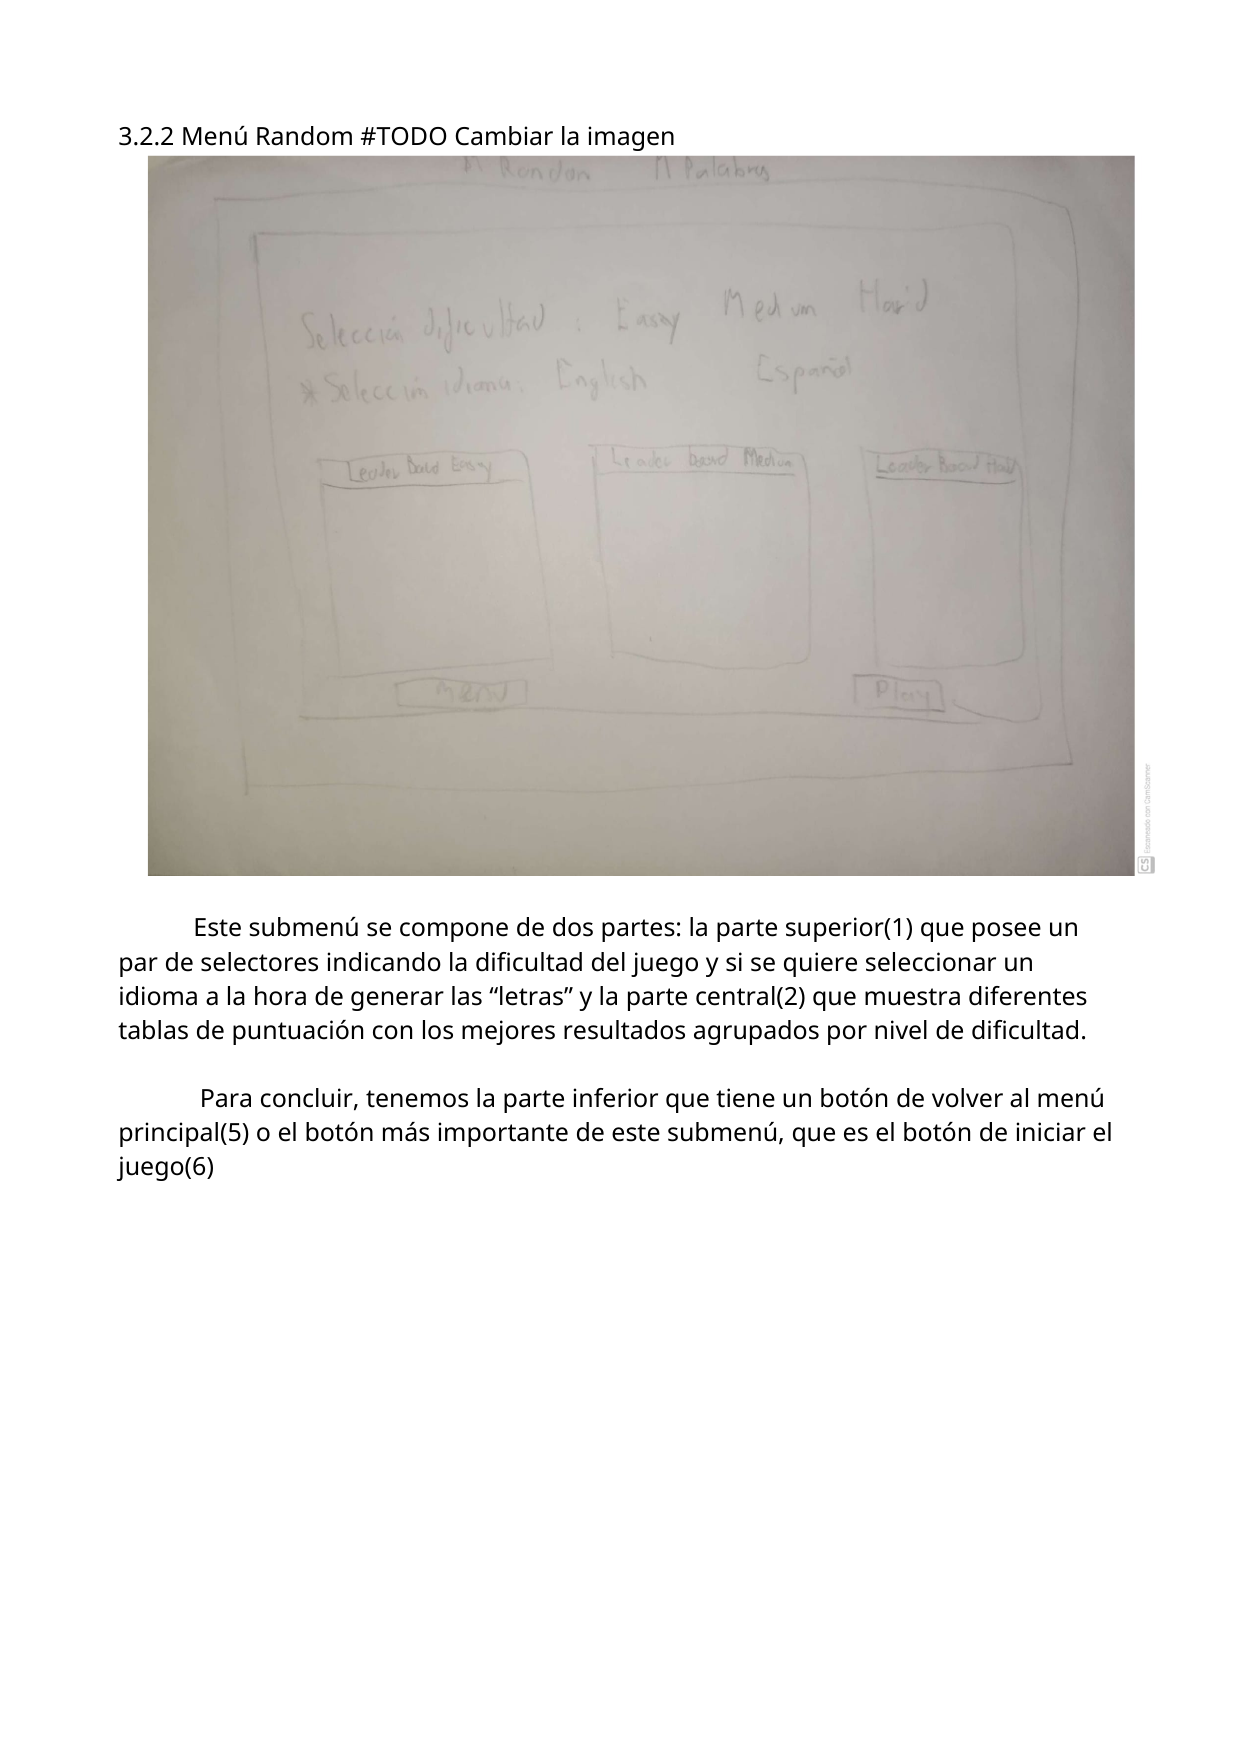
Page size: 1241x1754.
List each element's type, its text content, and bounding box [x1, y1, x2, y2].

text 3.2.2 Menú Random #TODO Cambiar la imagen [118, 118, 1122, 152]
picture [149, 156, 1157, 876]
text Este submenú se compone de dos partes: la parte superior(1) que posee un par de selectores indicando la dificultad del juego y si se quiere seleccionar un idioma a la hora de generar las “letras” y la parte central(2) que muestra diferentes tablas de puntuación con los mejores resultados agrupados por nivel de dificultad. [118, 910, 1122, 1046]
text Para concluir, tenemos la parte inferior que tiene un botón de volver al menú principal(5) o el botón más importante de este submenú, que es el botón de iniciar el juego(6) [118, 1080, 1122, 1183]
